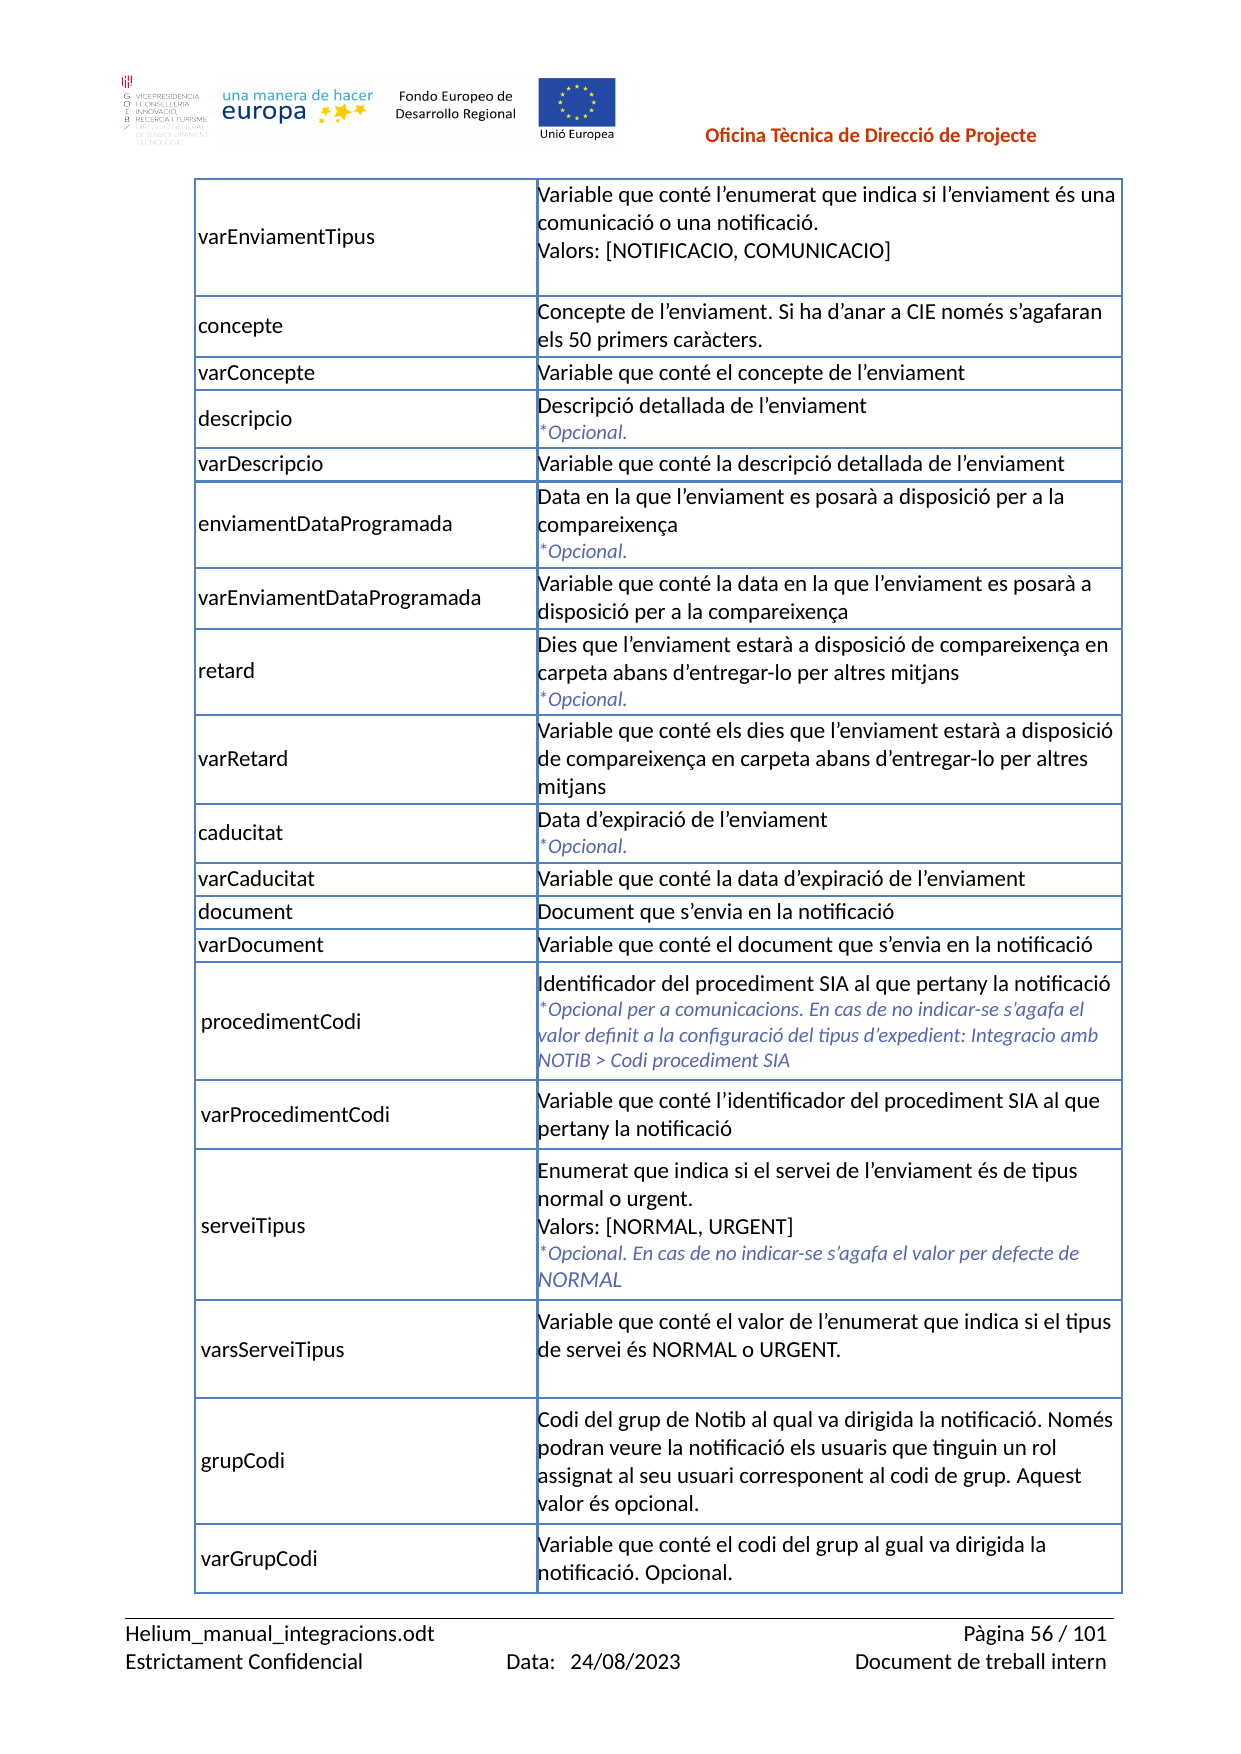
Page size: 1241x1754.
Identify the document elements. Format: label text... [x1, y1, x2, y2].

table_cell Variable que conté el document que s’envia en la notificació [539, 930, 1121, 961]
table_cell Variable que conté l’enumerat que indica si l’enviament és una comunicació o una notificació. Valors: [NOTIFICACIO, COMUNICACIO] [539, 180, 1121, 295]
table_cell Variable que conté la data d’expiració de l’enviament [539, 864, 1121, 895]
table_cell retard [196, 630, 536, 714]
table_cell varCaducitat [196, 864, 536, 895]
table_cell Variable que conté el concepte de l’enviament [539, 358, 1121, 389]
table_cell Descripció detallada de l’enviament *Opcional. [539, 391, 1121, 447]
table_cell enviamentDataProgramada [196, 483, 536, 567]
table_cell Document que s’envia en la notificació [539, 897, 1121, 928]
table_cell Variable que conté l’identificador del procediment SIA al que pertany la notificació [539, 1081, 1121, 1148]
table_cell serveiTipus [196, 1150, 536, 1299]
table_cell varDescripcio [196, 449, 536, 480]
picture [219, 73, 621, 147]
table_cell varsServeiTipus [196, 1301, 536, 1397]
table_cell varConcepte [196, 358, 536, 389]
table_cell Dies que l’enviament estarà a disposició de compareixença en carpeta abans d’entregar-lo per altres mitjans *Opcional. [539, 630, 1121, 714]
table_cell varRetard [196, 716, 536, 803]
table_cell Data d’expiració de l’enviament *Opcional. [539, 805, 1121, 862]
table_cell Codi del grup de Notib al qual va dirigida la notificació. Només podran veure la notificació els usuaris que tinguin un rol assignat al seu usuari corresponent al codi de grup. Aquest valor és opcional. [539, 1399, 1121, 1522]
table_cell varProcedimentCodi [196, 1081, 536, 1148]
table_cell Variable que conté el valor de l’enumerat que indica si el tipus de servei és NORMAL o URGENT. [539, 1301, 1121, 1397]
table_cell varEnviamentDataProgramada [196, 569, 536, 628]
table_cell Variable que conté els dies que l’enviament estarà a disposició de compareixença en carpeta abans d’entregar-lo per altres mitjans [539, 716, 1121, 803]
table_cell varDocument [196, 930, 536, 961]
table_cell descripcio [196, 391, 536, 447]
picture [118, 73, 213, 147]
table_cell Data en la que l’enviament es posarà a disposició per a la compareixença *Opcional. [539, 483, 1121, 567]
table_cell Variable que conté la data en la que l’enviament es posarà a disposició per a la compareixença [539, 569, 1121, 628]
table_cell Identificador del procediment SIA al que pertany la notificació *Opcional per a comunicacions. En cas de no indicar-se s’agafa el valor definit a la configuració del tipus d’expedient: Integracio amb NOTIB > Codi procediment SIA [539, 963, 1121, 1079]
table_cell procedimentCodi [196, 963, 536, 1079]
table_cell Concepte de l’enviament. Si ha d’anar a CIE només s’agafaran els 50 primers caràcters. [539, 297, 1121, 356]
table_cell varGrupCodi [196, 1525, 536, 1592]
table_cell document [196, 897, 536, 928]
table_cell caducitat [196, 805, 536, 862]
table_cell Variable que conté el codi del grup al gual va dirigida la notificació. Opcional. [539, 1525, 1121, 1592]
table_cell Enumerat que indica si el servei de l’enviament és de tipus normal o urgent. Valors: [NORMAL, URGENT] *Opcional. En cas de no indicar-se s’agafa el valor per defecte de NORMAL [539, 1150, 1121, 1299]
table_cell Variable que conté la descripció detallada de l’enviament [539, 449, 1121, 480]
table_cell varEnviamentTipus [196, 180, 536, 295]
table_cell grupCodi [196, 1399, 536, 1522]
table_cell concepte [196, 297, 536, 356]
